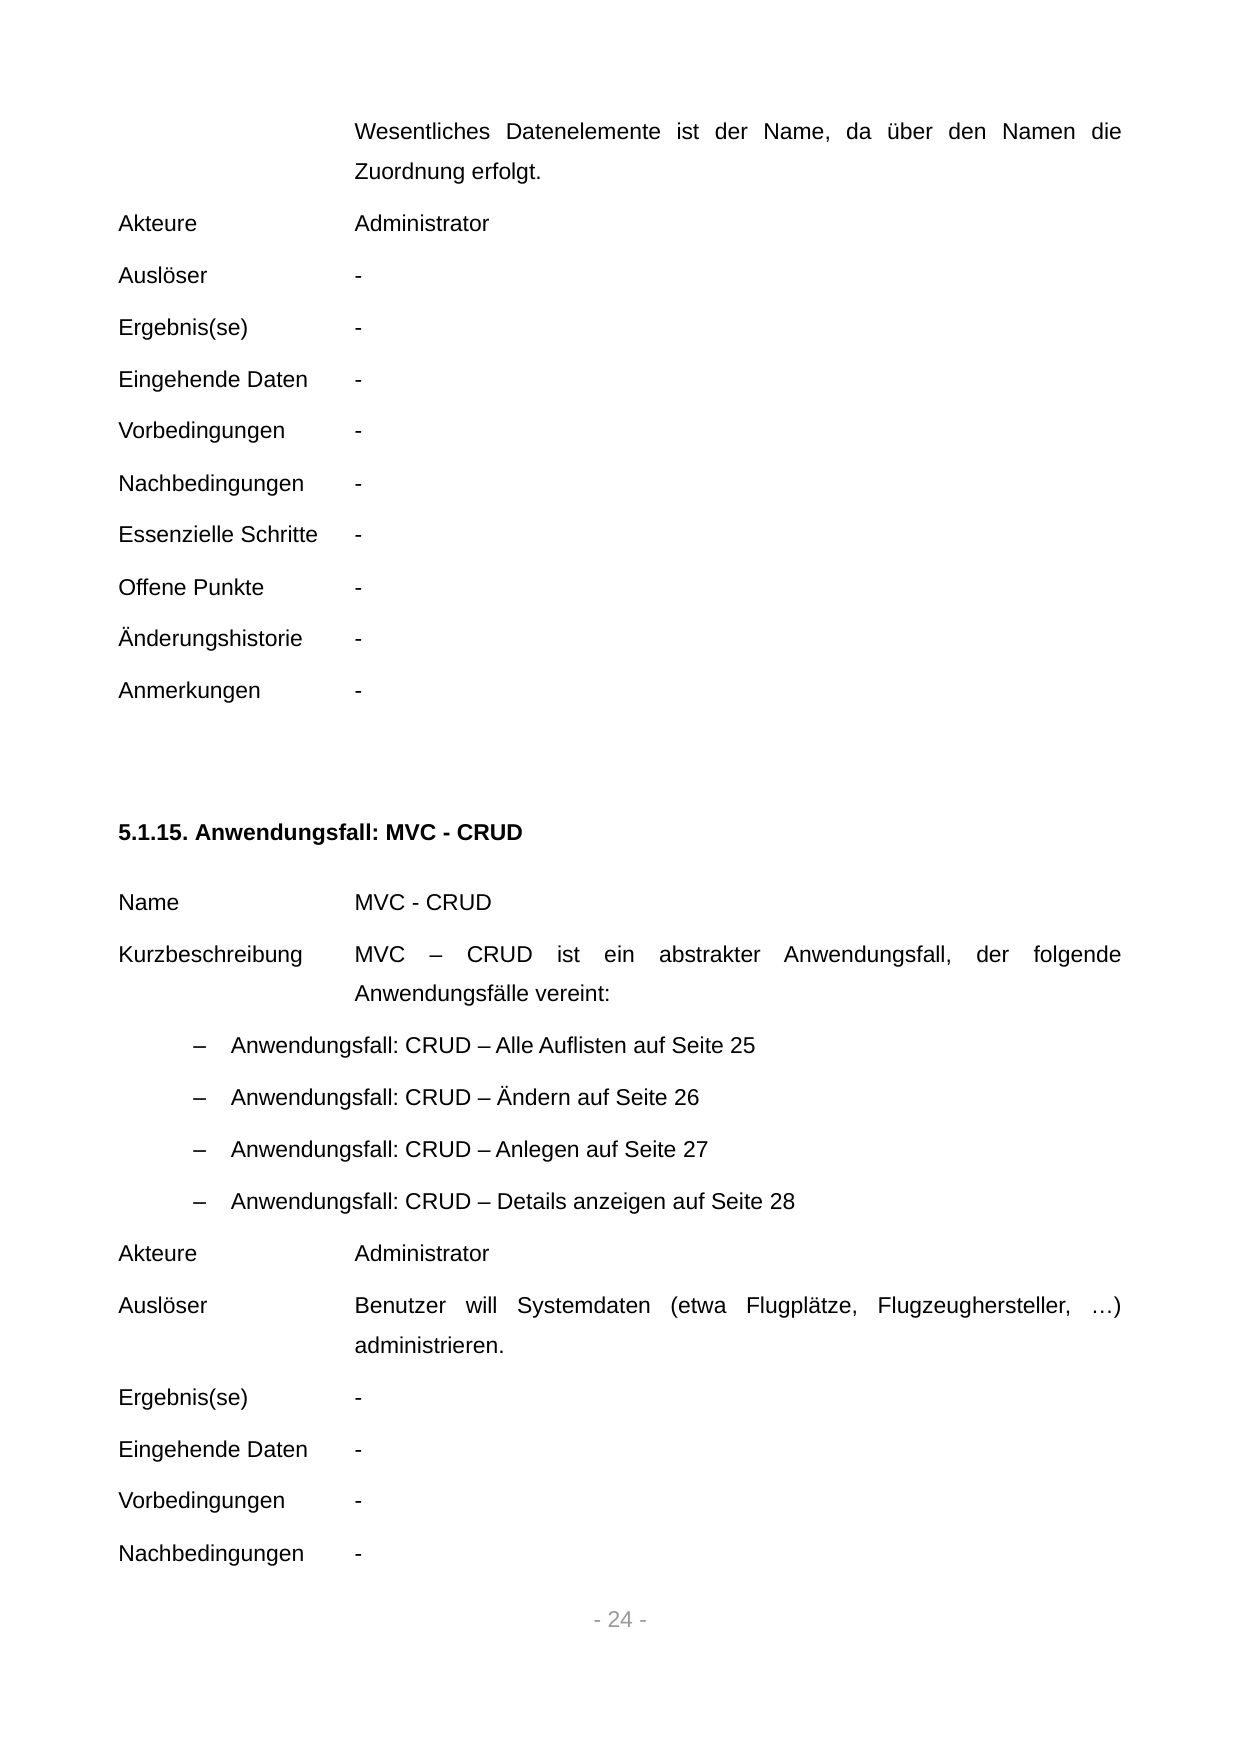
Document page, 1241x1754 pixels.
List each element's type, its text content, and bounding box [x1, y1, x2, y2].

text Essenzielle Schritte - [118, 521, 1122, 548]
text Kurzbeschreibung MVC – CRUD ist ein abstrakter Anwendungsfall, der folgende Anwendungsfälle vereint: [118, 941, 1122, 1007]
text Ergebnis(se) - [118, 313, 1122, 340]
list Anwendungsfall: CRUD – Ändern auf Seite 26 [193, 1084, 1122, 1111]
text Ergebnis(se) - [118, 1383, 1122, 1410]
text Änderungshistorie - [118, 625, 1122, 652]
text Wesentliches Datenelemente ist der Name, da über den Namen die Zuordnung erfolgt. [118, 118, 1122, 184]
text Nachbedingungen - [118, 1539, 1122, 1566]
text Anmerkungen - [118, 677, 1122, 704]
text Auslöser Benutzer will Systemdaten (etwa Flugplätze, Flugzeughersteller, …) administrieren. [118, 1292, 1122, 1358]
text Name MVC - CRUD [118, 889, 1122, 915]
list Anwendungsfall: CRUD – Alle Auflisten auf Seite 24 [193, 1032, 1122, 1058]
text Eingehende Daten - [118, 1436, 1122, 1462]
text Akteure Administrator [118, 209, 1122, 236]
text Akteure Administrator [118, 1240, 1122, 1266]
text Auslöser - [118, 262, 1122, 288]
text Vorbedingungen - [118, 417, 1122, 444]
text Vorbedingungen - [118, 1487, 1122, 1514]
text Nachbedingungen - [118, 469, 1122, 496]
list Anwendungsfall: CRUD – Anlegen auf Seite 26 [193, 1136, 1122, 1162]
list Anwendungsfall: CRUD – Details anzeigen auf Seite 27 [193, 1188, 1122, 1214]
subtitle Anwendungsfall: MVC - CRUD [118, 819, 1122, 846]
text Offene Punkte - [118, 573, 1122, 600]
text Eingehende Daten - [118, 366, 1122, 392]
